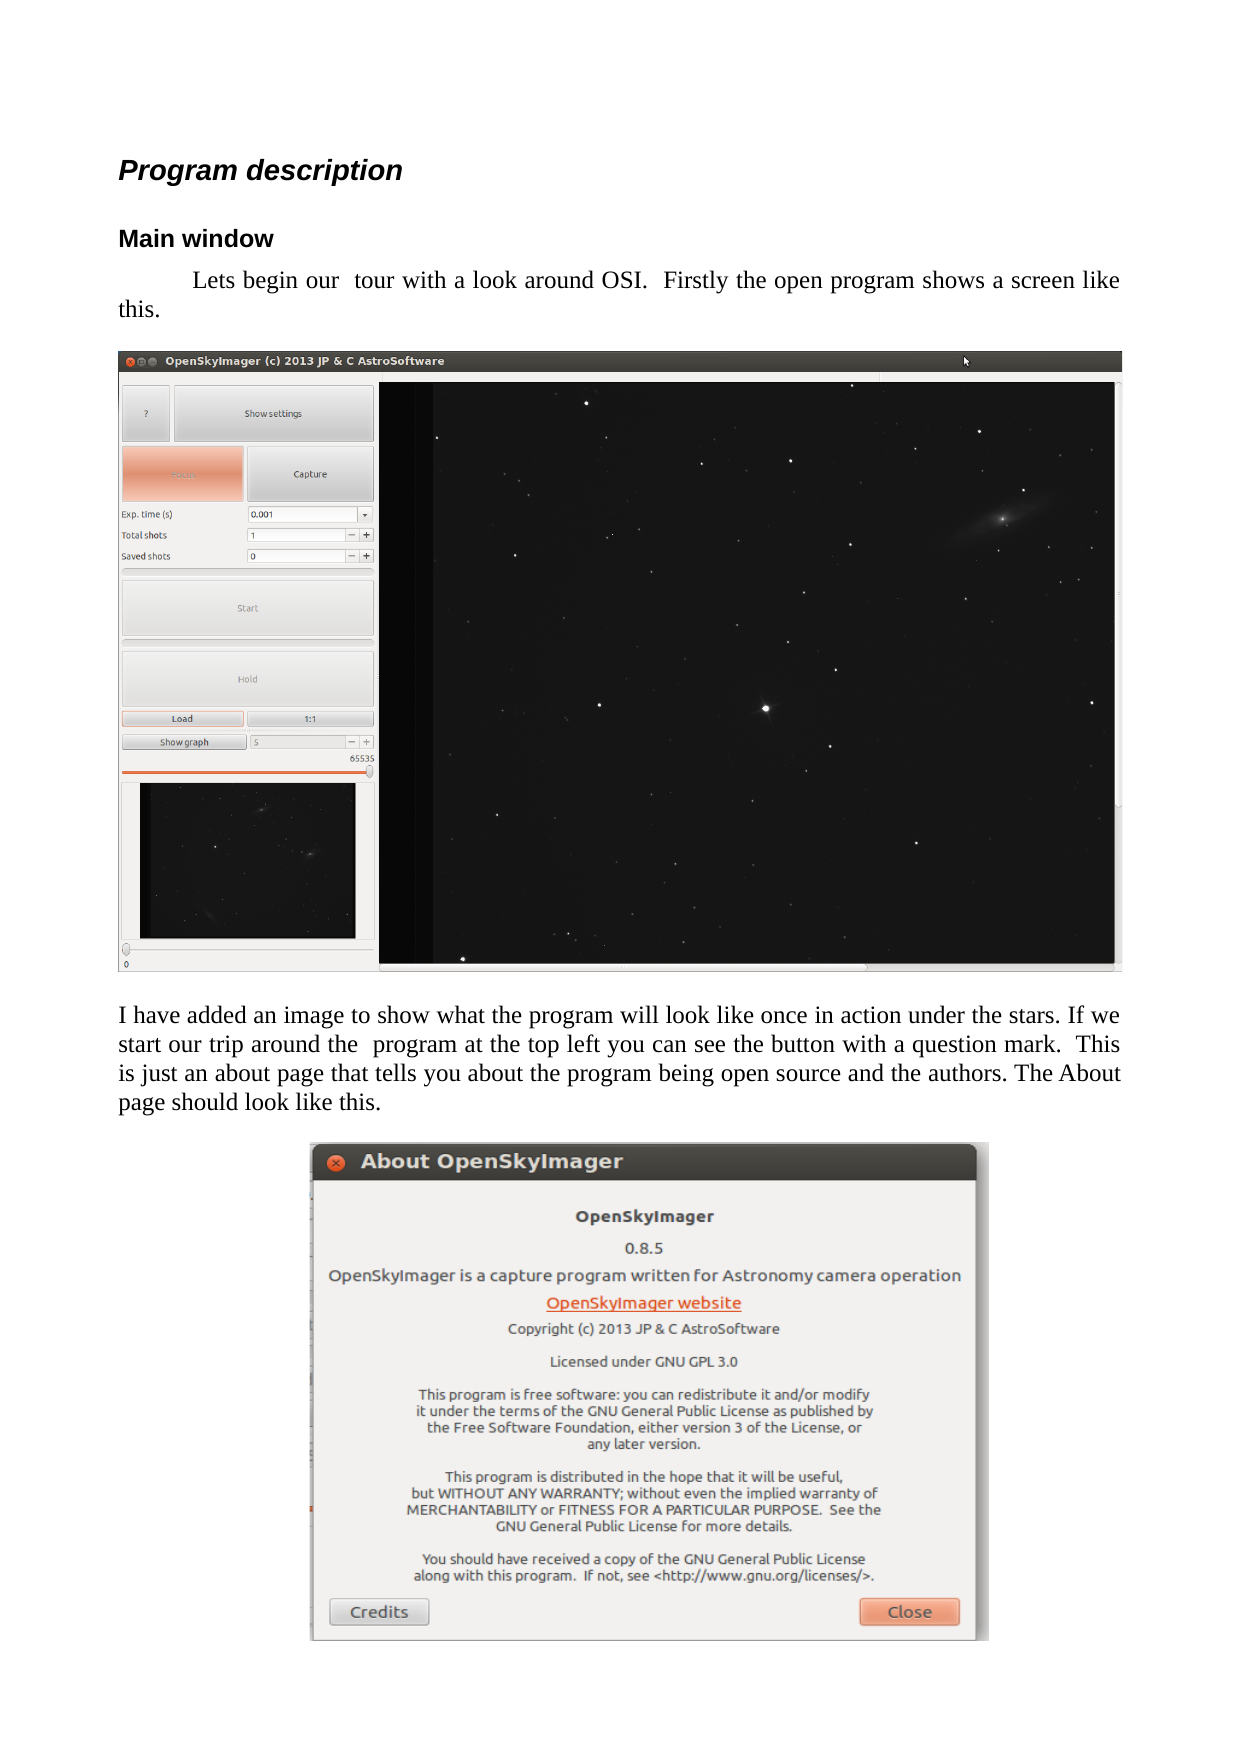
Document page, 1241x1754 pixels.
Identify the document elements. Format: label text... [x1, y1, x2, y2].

subtitle Main window [118, 224, 1122, 253]
picture [309, 1142, 989, 1641]
text I have added an image to show what the program will look like once in action under the stars. If we start our trip around the program at the top left you can see the button with a question mark. This is just an about page that tells you about the program being open source and the authors. The About page should look like this. [118, 1000, 1122, 1115]
picture [118, 351, 1123, 972]
text Lets begin our tour with a look around OSI. Firstly the open program shows a screen like this. [118, 266, 1122, 323]
subtitle Program description [118, 153, 1122, 187]
